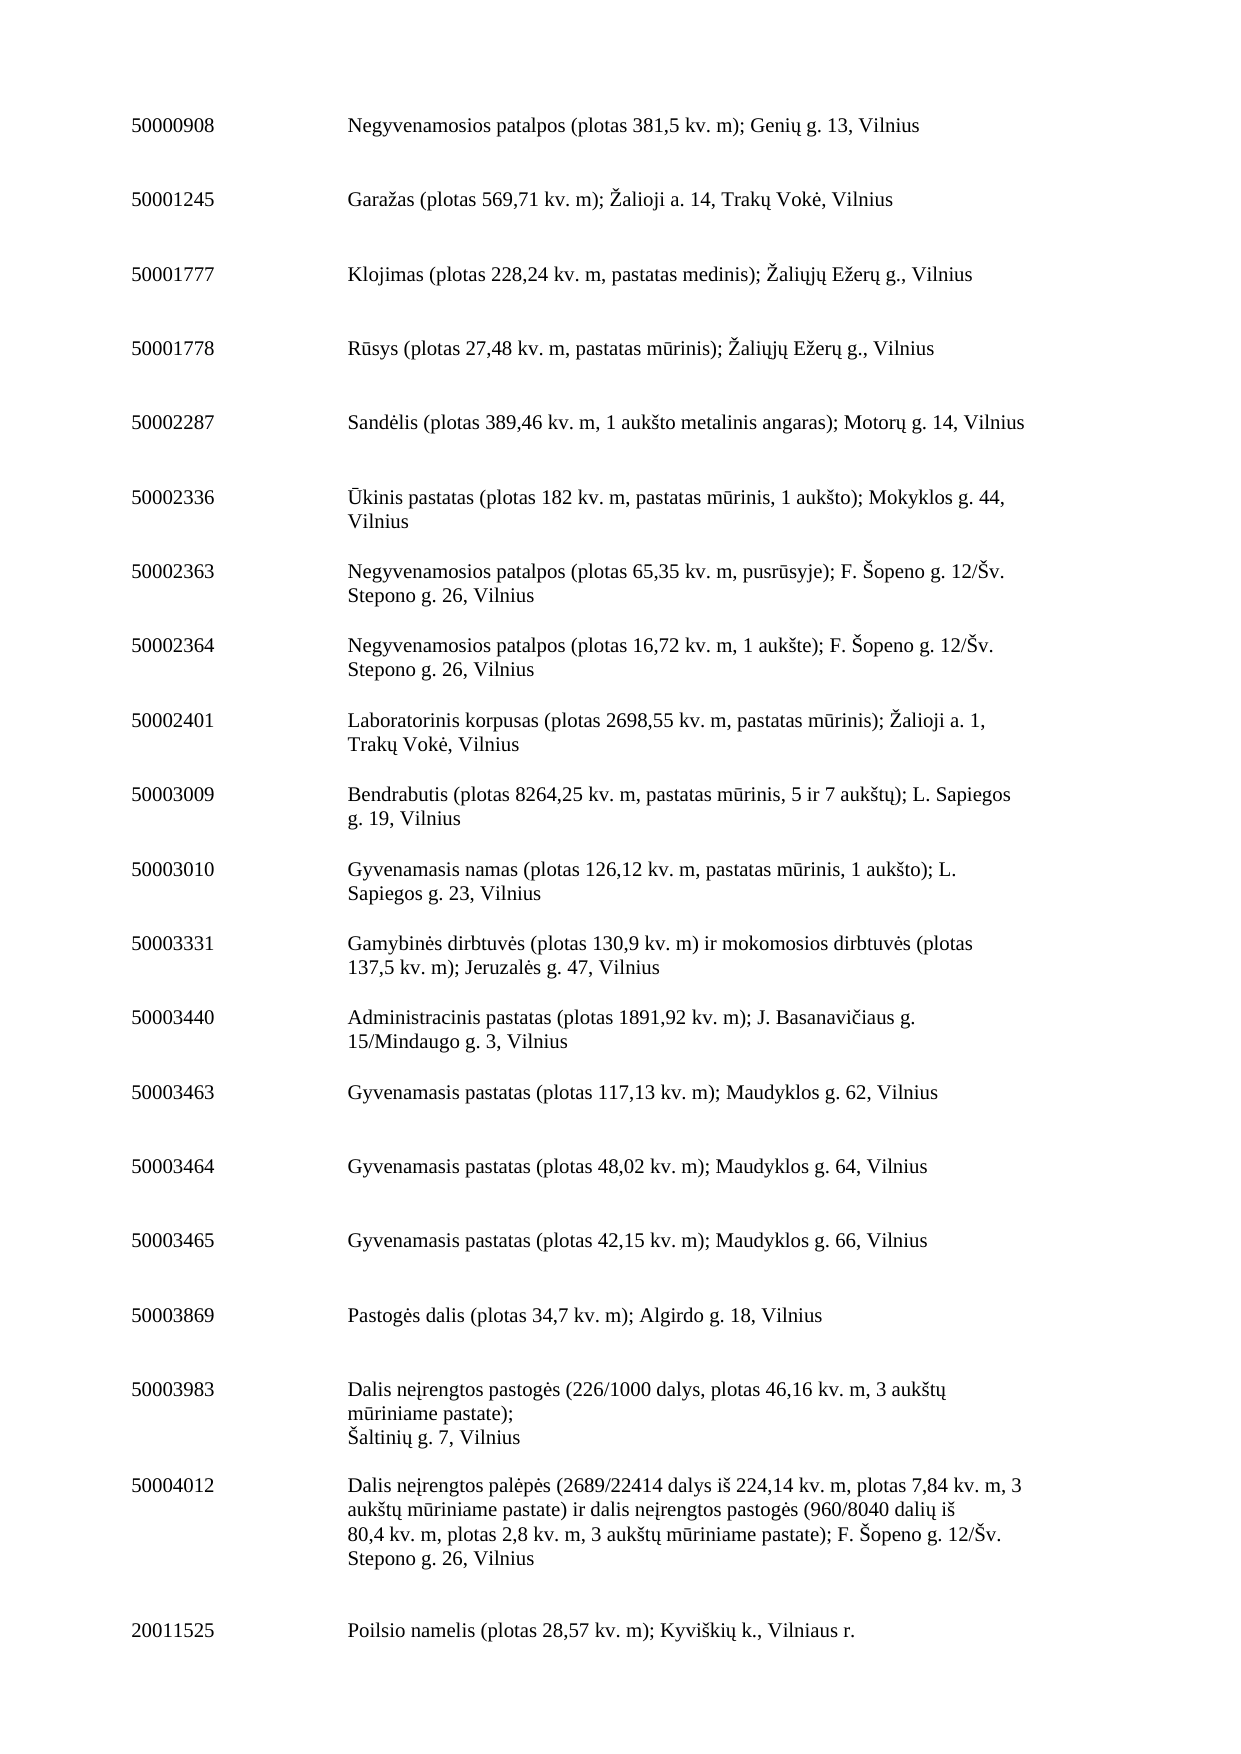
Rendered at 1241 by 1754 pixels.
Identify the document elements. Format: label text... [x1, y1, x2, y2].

table_cell [1155, 1228, 1163, 1279]
table_cell 50003440 [115, 1005, 336, 1056]
table_cell [1066, 1005, 1148, 1056]
table_cell [1148, 1473, 1155, 1569]
table_cell [1148, 485, 1155, 535]
table_cell [1155, 708, 1163, 758]
table_cell Laboratorinis korpusas (plotas 2698,55 kv. m, pastatas mūrinis); Žalioji a. 1, Trakų Vokė, Vilnius [336, 708, 1037, 758]
table_cell 50002363 [115, 559, 336, 609]
table_cell [1170, 1473, 1211, 1569]
table_cell [1037, 1303, 1066, 1353]
table_cell [1155, 758, 1163, 782]
table_cell [1163, 856, 1170, 907]
table_cell [1155, 461, 1163, 484]
table_cell [1170, 833, 1211, 856]
table_cell [1163, 386, 1170, 410]
table_cell Pastogės dalis (plotas 34,7 kv. m); Algirdo g. 18, Vilnius [336, 1303, 1037, 1353]
table_cell [1037, 633, 1066, 684]
table_cell [115, 609, 1155, 633]
table_cell [115, 1130, 1155, 1154]
table_cell [1155, 89, 1163, 113]
table_cell 50003464 [115, 1154, 336, 1204]
table_cell [1170, 1618, 1211, 1668]
table_cell [1170, 163, 1211, 187]
table_cell [1170, 1594, 1211, 1618]
table_cell [1163, 1473, 1170, 1569]
table_cell Dalis neįrengtos pastogės (226/1000 dalys, plotas 46,16 kv. m, 3 aukštų mūriniame pastate); Šaltinių g. 7, Vilnius [336, 1377, 1037, 1449]
table_cell [1066, 187, 1148, 237]
table_cell [1155, 931, 1163, 981]
table_cell [115, 833, 1155, 856]
table_cell [1148, 261, 1155, 312]
table_cell [1170, 1154, 1211, 1204]
table_cell Negyvenamosios patalpos (plotas 16,72 kv. m, 1 aukšte); F. Šopeno g. 12/Šv. Stepono g. 26, Vilnius [336, 633, 1037, 684]
table_cell 50003869 [115, 1303, 336, 1353]
table_cell Gyvenamasis pastatas (plotas 117,13 kv. m); Maudyklos g. 62, Vilnius [336, 1080, 1037, 1130]
table_cell [1163, 113, 1170, 163]
table_cell 50004012 [115, 1473, 336, 1569]
table_cell [1163, 833, 1170, 856]
table_cell [1163, 238, 1170, 261]
table_cell [1163, 708, 1170, 758]
table_cell [1163, 609, 1170, 633]
table_cell [1155, 856, 1163, 907]
table_cell [1170, 931, 1211, 981]
table_cell [1163, 1377, 1170, 1449]
table_cell [1155, 336, 1163, 386]
table_cell 50001778 [115, 336, 336, 386]
table_cell [1163, 261, 1170, 312]
table_cell [1037, 1618, 1066, 1668]
table_cell [1155, 1594, 1163, 1618]
table_cell 20011525 [115, 1618, 336, 1668]
table_cell [1163, 907, 1170, 931]
table_cell [115, 238, 1155, 261]
table_cell [1037, 1154, 1066, 1204]
table_cell [1037, 485, 1066, 535]
table_cell [1037, 708, 1066, 758]
table_cell [1163, 1618, 1170, 1668]
table_cell Bendrabutis (plotas 8264,25 kv. m, pastatas mūrinis, 5 ir 7 aukštų); L. Sapiegos g. 19, Vilnius [336, 782, 1037, 832]
table_cell [115, 89, 1155, 113]
table_cell [1170, 559, 1211, 609]
table_cell [1037, 559, 1066, 609]
table_cell [1155, 1303, 1163, 1353]
table_cell [1170, 1130, 1211, 1154]
table_cell [1066, 485, 1148, 535]
table_cell [1155, 907, 1163, 931]
table_cell [1155, 633, 1163, 684]
table_cell [1170, 633, 1211, 684]
table_cell [1163, 1668, 1170, 1692]
table_cell 50003010 [115, 856, 336, 907]
table_cell [1170, 89, 1211, 113]
table_cell [1155, 1377, 1163, 1449]
table_cell [1170, 1080, 1211, 1130]
table_cell 50002336 [115, 485, 336, 535]
table_cell [1170, 708, 1211, 758]
table_cell [1148, 1005, 1155, 1056]
table_cell [1170, 609, 1211, 633]
table_cell [1170, 113, 1211, 163]
table_cell [1163, 336, 1170, 386]
table_cell [1155, 1005, 1163, 1056]
table_cell [1170, 187, 1211, 237]
table_cell 50002287 [115, 410, 336, 461]
table_cell [1170, 907, 1211, 931]
table_cell [1155, 1154, 1163, 1204]
table_cell [1037, 931, 1066, 981]
table_cell [115, 1594, 1155, 1618]
table_cell Gamybinės dirbtuvės (plotas 130,9 kv. m) ir mokomosios dirbtuvės (plotas 137,5 kv. m); Jeruzalės g. 47, Vilnius [336, 931, 1037, 981]
table_cell [115, 1056, 1155, 1079]
table_cell [1170, 238, 1211, 261]
table_cell [1066, 1377, 1148, 1449]
table_cell 50003465 [115, 1228, 336, 1279]
table_cell [1066, 113, 1148, 163]
table_cell [115, 461, 1155, 484]
table_cell [1170, 312, 1211, 336]
table_cell 50002364 [115, 633, 336, 684]
table_cell [1163, 1570, 1170, 1594]
table_cell [1170, 261, 1211, 312]
table_cell [1170, 1056, 1211, 1079]
table_cell [1163, 1154, 1170, 1204]
table_cell [1148, 1618, 1155, 1668]
table_cell [1066, 1473, 1148, 1569]
table_cell [115, 535, 1155, 559]
table_cell [1155, 1618, 1163, 1668]
table_cell [1155, 187, 1163, 237]
table_cell [115, 684, 1155, 708]
table_cell [1066, 261, 1148, 312]
table_cell [1163, 1594, 1170, 1618]
table_cell [1155, 1353, 1163, 1377]
table_cell [1066, 1228, 1148, 1279]
table_cell [1163, 461, 1170, 484]
table_cell [1037, 261, 1066, 312]
table_cell [1163, 633, 1170, 684]
table_cell [1148, 559, 1155, 609]
table_cell [1155, 312, 1163, 336]
table_cell [1170, 856, 1211, 907]
table_cell Gyvenamasis pastatas (plotas 48,02 kv. m); Maudyklos g. 64, Vilnius [336, 1154, 1037, 1204]
table_cell [1148, 113, 1155, 163]
table_cell [1037, 1377, 1066, 1449]
table_cell [1066, 1154, 1148, 1204]
table_cell [1163, 1228, 1170, 1279]
table_cell [1066, 559, 1148, 609]
table_cell [1155, 1449, 1163, 1473]
table_cell [1163, 89, 1170, 113]
table_cell [1066, 782, 1148, 832]
table_cell [1170, 981, 1211, 1005]
table_cell [1148, 187, 1155, 237]
table_cell [1155, 238, 1163, 261]
table_cell [1170, 1353, 1211, 1377]
table_cell [1037, 1080, 1066, 1130]
table_cell [1163, 782, 1170, 832]
table_cell 50002401 [115, 708, 336, 758]
table_cell [1170, 782, 1211, 832]
table_cell Gyvenamasis namas (plotas 126,12 kv. m, pastatas mūrinis, 1 aukšto); L. Sapiegos g. 23, Vilnius [336, 856, 1037, 907]
table_cell [1148, 782, 1155, 832]
table_cell [1170, 336, 1211, 386]
table_cell [1155, 113, 1163, 163]
table_cell [1066, 856, 1148, 907]
table_cell [1163, 1130, 1170, 1154]
table_cell [1155, 981, 1163, 1005]
table_cell [1163, 1204, 1170, 1228]
table_cell [115, 981, 1155, 1005]
table_cell 50003463 [115, 1080, 336, 1130]
table_cell [1155, 261, 1163, 312]
table_cell [1155, 1279, 1163, 1303]
table_cell [115, 386, 1155, 410]
table_cell [115, 163, 1155, 187]
table_cell [1148, 1303, 1155, 1353]
table_cell [1148, 708, 1155, 758]
table_cell [1148, 633, 1155, 684]
table_cell [1148, 1154, 1155, 1204]
table_cell [1163, 1056, 1170, 1079]
table_cell [1163, 981, 1170, 1005]
table_cell [1155, 833, 1163, 856]
table_cell [1163, 1005, 1170, 1056]
table_cell Gyvenamasis pastatas (plotas 42,15 kv. m); Maudyklos g. 66, Vilnius [336, 1228, 1037, 1279]
table_cell [1163, 931, 1170, 981]
table_cell [1170, 684, 1211, 708]
table_cell Rūsys (plotas 27,48 kv. m, pastatas mūrinis); Žaliųjų Ežerų g., Vilnius [336, 336, 1037, 386]
table_cell [115, 907, 1155, 931]
table_cell [115, 1353, 1155, 1377]
table_cell [1170, 1204, 1211, 1228]
table_cell 50003009 [115, 782, 336, 832]
table_cell [1148, 336, 1155, 386]
table_cell [1037, 1473, 1066, 1569]
table_cell [1155, 782, 1163, 832]
table_cell [115, 312, 1155, 336]
table_cell [1170, 1279, 1211, 1303]
table_cell [1163, 535, 1170, 559]
table_cell [1037, 410, 1066, 461]
table_cell [1170, 386, 1211, 410]
table_cell Poilsio namelis (plotas 28,57 kv. m); Kyviškių k., Vilniaus r. [336, 1618, 1037, 1668]
table_cell [1170, 535, 1211, 559]
table_cell [1066, 931, 1148, 981]
table_cell [1066, 1080, 1148, 1130]
table_cell Sandėlis (plotas 389,46 kv. m, 1 aukšto metalinis angaras); Motorų g. 14, Vilnius [336, 410, 1037, 461]
table_cell Garažas (plotas 569,71 kv. m); Žalioji a. 14, Trakų Vokė, Vilnius [336, 187, 1037, 237]
table_cell [1066, 336, 1148, 386]
table_cell [1155, 410, 1163, 461]
table_cell [1170, 1570, 1211, 1594]
table_cell [115, 1279, 1155, 1303]
table_cell [1066, 633, 1148, 684]
table_cell [1170, 1449, 1211, 1473]
table_cell 50000908 [115, 113, 336, 163]
table_cell [1066, 708, 1148, 758]
table_cell [1163, 312, 1170, 336]
table_cell [1148, 1377, 1155, 1449]
table_cell [1170, 758, 1211, 782]
table_cell Klojimas (plotas 228,24 kv. m, pastatas medinis); Žaliųjų Ežerų g., Vilnius [336, 261, 1037, 312]
table_cell [1155, 1056, 1163, 1079]
table_cell [1155, 485, 1163, 535]
table_cell Negyvenamosios patalpos (plotas 65,35 kv. m, pusrūsyje); F. Šopeno g. 12/Šv. Stepono g. 26, Vilnius [336, 559, 1037, 609]
table_cell [1163, 1279, 1170, 1303]
table_cell [1163, 187, 1170, 237]
table_cell [1163, 559, 1170, 609]
table_cell [1066, 1303, 1148, 1353]
table_cell [115, 1668, 1155, 1692]
table_cell [115, 758, 1155, 782]
table_cell [1155, 1130, 1163, 1154]
table_cell [1163, 1080, 1170, 1130]
table_cell [1148, 931, 1155, 981]
table_cell [115, 1570, 1155, 1594]
table_cell [1155, 386, 1163, 410]
table_cell [1037, 336, 1066, 386]
table_cell [1170, 461, 1211, 484]
table_cell Dalis neįrengtos palėpės (2689/22414 dalys iš 224,14 kv. m, plotas 7,84 kv. m, 3 aukštų mūriniame pastate) ir dalis neįrengtos pastogės (960/8040 dalių iš 80,4 kv. m, plotas 2,8 kv. m, 3 aukštų mūriniame pastate); F. Šopeno g. 12/Šv. Stepono g. 26, Vilnius [336, 1473, 1037, 1569]
table_cell [1148, 856, 1155, 907]
table_cell [1066, 1618, 1148, 1668]
table_cell [1037, 113, 1066, 163]
table_cell [1037, 1228, 1066, 1279]
table_cell Administracinis pastatas (plotas 1891,92 kv. m); J. Basanavičiaus g. 15/Mindaugo g. 3, Vilnius [336, 1005, 1037, 1056]
table_cell [1163, 684, 1170, 708]
table_cell [1170, 1228, 1211, 1279]
table_cell [1170, 410, 1211, 461]
table_cell 50001245 [115, 187, 336, 237]
table_cell 50003983 [115, 1377, 336, 1449]
table_cell [1155, 535, 1163, 559]
table_cell Negyvenamosios patalpos (plotas 381,5 kv. m); Genių g. 13, Vilnius [336, 113, 1037, 163]
table_cell [1163, 1303, 1170, 1353]
table_cell [1155, 1204, 1163, 1228]
table_cell [1155, 1668, 1163, 1692]
table_cell [1163, 1353, 1170, 1377]
table_cell [115, 1449, 1155, 1473]
table_cell [1155, 684, 1163, 708]
table_cell [1170, 485, 1211, 535]
table_cell [1148, 410, 1155, 461]
table_cell 50001777 [115, 261, 336, 312]
table_cell [1163, 1449, 1170, 1473]
table_cell [1155, 163, 1163, 187]
table_cell [1163, 410, 1170, 461]
table_cell [1170, 1668, 1211, 1692]
table_cell [1163, 485, 1170, 535]
table_cell [1037, 187, 1066, 237]
table_cell [1148, 1080, 1155, 1130]
table_cell [1163, 163, 1170, 187]
table_cell [1155, 1080, 1163, 1130]
table_cell Ūkinis pastatas (plotas 182 kv. m, pastatas mūrinis, 1 aukšto); Mokyklos g. 44, Vilnius [336, 485, 1037, 535]
table_cell [1155, 1473, 1163, 1569]
table_cell 50003331 [115, 931, 336, 981]
table_cell [1170, 1377, 1211, 1449]
table_cell [1037, 782, 1066, 832]
table_cell [115, 1204, 1155, 1228]
table_cell [1170, 1303, 1211, 1353]
table_cell [1155, 609, 1163, 633]
table_cell [1163, 758, 1170, 782]
table_cell [1037, 856, 1066, 907]
table_cell [1037, 1005, 1066, 1056]
table_cell [1170, 1005, 1211, 1056]
table_cell [1148, 1228, 1155, 1279]
table_cell [1066, 410, 1148, 461]
table_cell [1155, 1570, 1163, 1594]
table_cell [1155, 559, 1163, 609]
